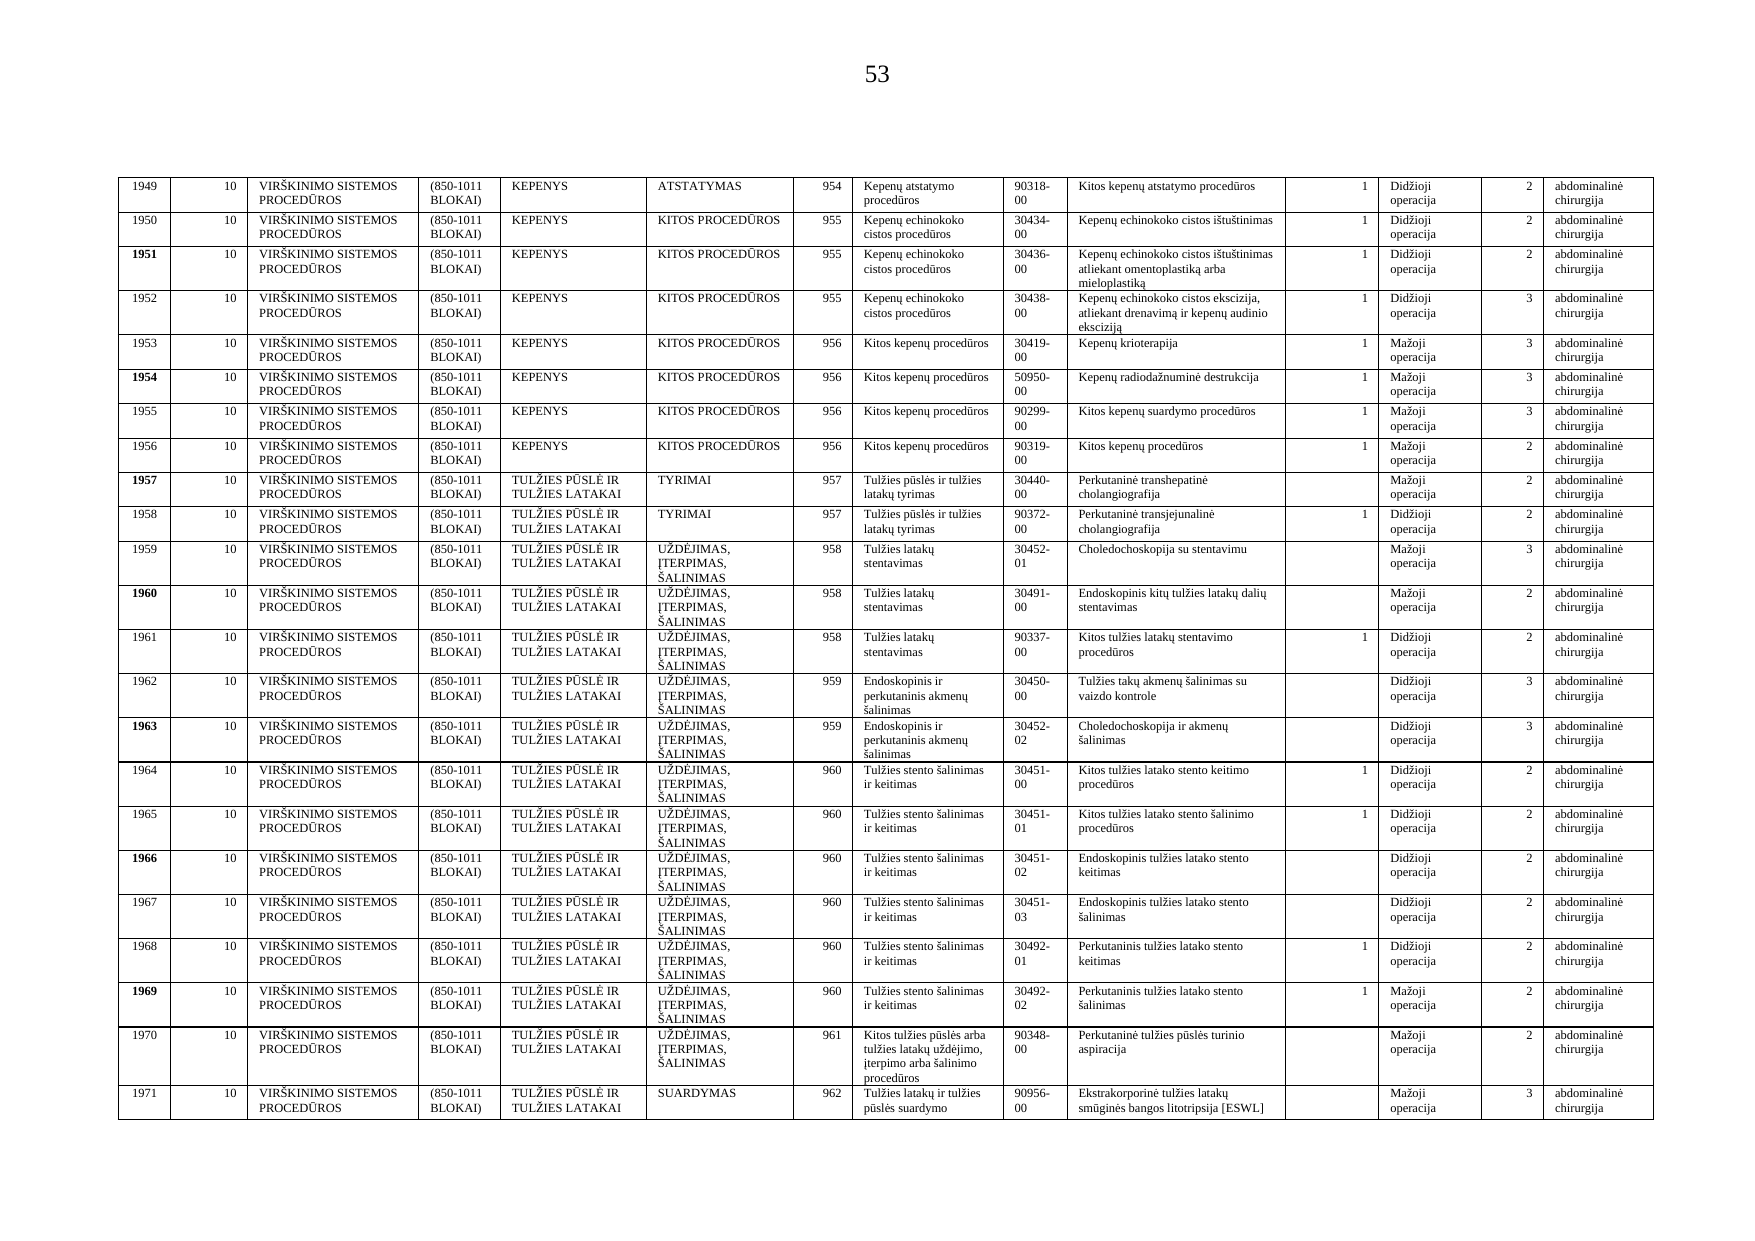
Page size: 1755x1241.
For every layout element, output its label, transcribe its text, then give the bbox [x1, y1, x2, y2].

table_cell 30436-00 [1004, 247, 1067, 290]
table_cell Ekstrakorporinė tulžies latakų smūginės bangos litotripsija [ESWL] [1068, 1086, 1285, 1119]
table_cell Kitos kepenų procedūros [853, 370, 1003, 403]
table_cell Mažoji operacija [1379, 370, 1481, 403]
table_cell Endoskopinis ir perkutaninis akmenų šalinimas [853, 718, 1003, 761]
table_cell abdominalinė chirurgija [1544, 630, 1653, 673]
table_cell 2 [1482, 213, 1543, 246]
table_cell abdominalinė chirurgija [1544, 370, 1653, 403]
table_cell 1 [1286, 291, 1378, 334]
table_cell VIRŠKINIMO SISTEMOS PROCEDŪROS [248, 439, 418, 472]
table_cell 30451-03 [1004, 895, 1067, 938]
table_cell abdominalinė chirurgija [1544, 542, 1653, 585]
table_cell 1955 [119, 404, 170, 437]
table_cell Kitos kepenų procedūros [853, 404, 1003, 437]
table_cell UŽDĖJIMAS, ĮTERPIMAS, ŠALINIMAS [647, 983, 793, 1026]
table_cell 90299-00 [1004, 404, 1067, 437]
table_cell 1951 [119, 247, 170, 290]
table_cell VIRŠKINIMO SISTEMOS PROCEDŪROS [248, 851, 418, 894]
table_cell 10 [171, 473, 247, 506]
table_cell UŽDĖJIMAS, ĮTERPIMAS, ŠALINIMAS [647, 674, 793, 717]
table_cell TULŽIES PŪSLĖ IR TULŽIES LATAKAI [501, 1086, 646, 1119]
table_cell (850-1011 BLOKAI) [419, 213, 500, 246]
table_cell (850-1011 BLOKAI) [419, 439, 500, 472]
table_cell Didžioji operacija [1379, 763, 1481, 806]
table_cell Tulžies stento šalinimas ir keitimas [853, 895, 1003, 938]
table_cell abdominalinė chirurgija [1544, 439, 1653, 472]
table_cell (850-1011 BLOKAI) [419, 851, 500, 894]
table_cell Kepenų radiodažnuminė destrukcija [1068, 370, 1285, 403]
table_cell VIRŠKINIMO SISTEMOS PROCEDŪROS [248, 213, 418, 246]
table_cell KITOS PROCEDŪROS [647, 439, 793, 472]
table_cell 1 [1286, 370, 1378, 403]
table_cell VIRŠKINIMO SISTEMOS PROCEDŪROS [248, 335, 418, 369]
table_cell 3 [1482, 404, 1543, 437]
table_cell [1286, 1028, 1378, 1085]
table_cell Kitos kepenų atstatymo procedūros [1068, 178, 1285, 212]
table_cell 10 [171, 630, 247, 673]
table_cell 960 [794, 939, 852, 982]
table_cell 30451-02 [1004, 851, 1067, 894]
table_cell Tulžies stento šalinimas ir keitimas [853, 807, 1003, 850]
table_cell TULŽIES PŪSLĖ IR TULŽIES LATAKAI [501, 851, 646, 894]
table_cell [1286, 1086, 1378, 1119]
table_cell 30450-00 [1004, 674, 1067, 717]
table_cell TULŽIES PŪSLĖ IR TULŽIES LATAKAI [501, 807, 646, 850]
table_cell UŽDĖJIMAS, ĮTERPIMAS, ŠALINIMAS [647, 807, 793, 850]
table_cell Endoskopinis tulžies latako stento keitimas [1068, 851, 1285, 894]
table_cell Tulžies latakų stentavimas [853, 586, 1003, 629]
table_cell 90348-00 [1004, 1028, 1067, 1085]
table_cell 958 [794, 542, 852, 585]
table_cell VIRŠKINIMO SISTEMOS PROCEDŪROS [248, 763, 418, 806]
table_cell UŽDĖJIMAS, ĮTERPIMAS, ŠALINIMAS [647, 939, 793, 982]
table_cell 3 [1482, 370, 1543, 403]
table_cell VIRŠKINIMO SISTEMOS PROCEDŪROS [248, 370, 418, 403]
table_cell (850-1011 BLOKAI) [419, 370, 500, 403]
table_cell 955 [794, 291, 852, 334]
table_cell KEPENYS [501, 178, 646, 212]
table_cell Didžioji operacija [1379, 247, 1481, 290]
table_cell 90337-00 [1004, 630, 1067, 673]
table_cell UŽDĖJIMAS, ĮTERPIMAS, ŠALINIMAS [647, 1028, 793, 1085]
table_cell 956 [794, 335, 852, 369]
table_cell Tulžies latakų ir tulžies pūslės suardymo [853, 1086, 1003, 1119]
table_cell KITOS PROCEDŪROS [647, 404, 793, 437]
table_cell 2 [1482, 763, 1543, 806]
table_cell (850-1011 BLOKAI) [419, 1028, 500, 1085]
table_cell VIRŠKINIMO SISTEMOS PROCEDŪROS [248, 718, 418, 761]
table_cell 959 [794, 718, 852, 761]
table_cell VIRŠKINIMO SISTEMOS PROCEDŪROS [248, 291, 418, 334]
table_cell 1965 [119, 807, 170, 850]
table_cell abdominalinė chirurgija [1544, 473, 1653, 506]
table_cell VIRŠKINIMO SISTEMOS PROCEDŪROS [248, 983, 418, 1026]
table_cell 1 [1286, 939, 1378, 982]
table_cell abdominalinė chirurgija [1544, 807, 1653, 850]
table_cell abdominalinė chirurgija [1544, 247, 1653, 290]
table_cell Tulžies pūslės ir tulžies latakų tyrimas [853, 473, 1003, 506]
table_cell abdominalinė chirurgija [1544, 674, 1653, 717]
table_cell 962 [794, 1086, 852, 1119]
table_cell KEPENYS [501, 404, 646, 437]
table_cell Didžioji operacija [1379, 851, 1481, 894]
table_cell abdominalinė chirurgija [1544, 895, 1653, 938]
table_cell abdominalinė chirurgija [1544, 939, 1653, 982]
table_cell Didžioji operacija [1379, 630, 1481, 673]
table_cell (850-1011 BLOKAI) [419, 507, 500, 541]
table_cell 958 [794, 630, 852, 673]
table_cell TULŽIES PŪSLĖ IR TULŽIES LATAKAI [501, 630, 646, 673]
table_cell Perkutaninė transhepatinė cholangiografija [1068, 473, 1285, 506]
table_cell UŽDĖJIMAS, ĮTERPIMAS, ŠALINIMAS [647, 586, 793, 629]
table_cell (850-1011 BLOKAI) [419, 895, 500, 938]
table_cell abdominalinė chirurgija [1544, 291, 1653, 334]
table_cell Choledochoskopija su stentavimu [1068, 542, 1285, 585]
table_cell (850-1011 BLOKAI) [419, 291, 500, 334]
table_cell Kitos kepenų procedūros [853, 335, 1003, 369]
table_cell 30438-00 [1004, 291, 1067, 334]
table_cell TULŽIES PŪSLĖ IR TULŽIES LATAKAI [501, 939, 646, 982]
table_cell 957 [794, 507, 852, 541]
table_cell Perkutaninis tulžies latako stento šalinimas [1068, 983, 1285, 1026]
table_cell TYRIMAI [647, 507, 793, 541]
table_cell (850-1011 BLOKAI) [419, 335, 500, 369]
table_cell 1959 [119, 542, 170, 585]
table_cell VIRŠKINIMO SISTEMOS PROCEDŪROS [248, 1086, 418, 1119]
table_cell Mažoji operacija [1379, 439, 1481, 472]
table_cell 90372-00 [1004, 507, 1067, 541]
table_cell abdominalinė chirurgija [1544, 718, 1653, 761]
table_cell 1962 [119, 674, 170, 717]
table_cell TULŽIES PŪSLĖ IR TULŽIES LATAKAI [501, 983, 646, 1026]
table_cell 1967 [119, 895, 170, 938]
table_cell Kepenų echinokoko cistos ištuštinimas atliekant omentoplastiką arba mieloplastiką [1068, 247, 1285, 290]
table_cell 1961 [119, 630, 170, 673]
table_cell 961 [794, 1028, 852, 1085]
table_cell KEPENYS [501, 335, 646, 369]
table_cell 3 [1482, 674, 1543, 717]
table_cell (850-1011 BLOKAI) [419, 1086, 500, 1119]
table_cell [1286, 542, 1378, 585]
table_cell Mažoji operacija [1379, 1028, 1481, 1085]
table_cell VIRŠKINIMO SISTEMOS PROCEDŪROS [248, 674, 418, 717]
table_cell VIRŠKINIMO SISTEMOS PROCEDŪROS [248, 630, 418, 673]
table_cell 10 [171, 1028, 247, 1085]
table_cell Kepenų krioterapija [1068, 335, 1285, 369]
table_cell Endoskopinis kitų tulžies latakų dalių stentavimas [1068, 586, 1285, 629]
table_cell 10 [171, 542, 247, 585]
table_cell [1286, 718, 1378, 761]
table_cell 1971 [119, 1086, 170, 1119]
table_cell 3 [1482, 718, 1543, 761]
table_cell UŽDĖJIMAS, ĮTERPIMAS, ŠALINIMAS [647, 542, 793, 585]
table_cell 955 [794, 213, 852, 246]
table_cell 10 [171, 674, 247, 717]
table_cell 10 [171, 807, 247, 850]
table_cell (850-1011 BLOKAI) [419, 939, 500, 982]
table_cell VIRŠKINIMO SISTEMOS PROCEDŪROS [248, 404, 418, 437]
table_cell Didžioji operacija [1379, 291, 1481, 334]
table_cell 1949 [119, 178, 170, 212]
table_cell 10 [171, 247, 247, 290]
table_cell Kepenų echinokoko cistos procedūros [853, 291, 1003, 334]
table_cell 1950 [119, 213, 170, 246]
table_cell 3 [1482, 542, 1543, 585]
table_cell Tulžies latakų stentavimas [853, 630, 1003, 673]
table_cell Tulžies pūslės ir tulžies latakų tyrimas [853, 507, 1003, 541]
table_cell TULŽIES PŪSLĖ IR TULŽIES LATAKAI [501, 1028, 646, 1085]
table_cell 1954 [119, 370, 170, 403]
table_cell Kitos tulžies latakų stentavimo procedūros [1068, 630, 1285, 673]
table_cell Kepenų echinokoko cistos ištuštinimas [1068, 213, 1285, 246]
table_cell Tulžies stento šalinimas ir keitimas [853, 983, 1003, 1026]
table_cell (850-1011 BLOKAI) [419, 542, 500, 585]
table_cell 2 [1482, 247, 1543, 290]
table_cell 10 [171, 763, 247, 806]
table_cell TYRIMAI [647, 473, 793, 506]
table_cell (850-1011 BLOKAI) [419, 247, 500, 290]
table_cell Kitos tulžies latako stento keitimo procedūros [1068, 763, 1285, 806]
table_cell 30492-02 [1004, 983, 1067, 1026]
table_cell TULŽIES PŪSLĖ IR TULŽIES LATAKAI [501, 895, 646, 938]
table_cell VIRŠKINIMO SISTEMOS PROCEDŪROS [248, 247, 418, 290]
table_cell 960 [794, 851, 852, 894]
table_cell 10 [171, 718, 247, 761]
table_cell VIRŠKINIMO SISTEMOS PROCEDŪROS [248, 895, 418, 938]
table_cell 10 [171, 939, 247, 982]
table_cell UŽDĖJIMAS, ĮTERPIMAS, ŠALINIMAS [647, 718, 793, 761]
table_cell 1956 [119, 439, 170, 472]
table_cell Didžioji operacija [1379, 807, 1481, 850]
table_cell abdominalinė chirurgija [1544, 335, 1653, 369]
table_cell 30452-02 [1004, 718, 1067, 761]
table_cell 1 [1286, 247, 1378, 290]
table_cell 1953 [119, 335, 170, 369]
table_cell Kitos tulžies pūslės arba tulžies latakų uždėjimo, įterpimo arba šalinimo procedūros [853, 1028, 1003, 1085]
table_cell 10 [171, 213, 247, 246]
table_cell (850-1011 BLOKAI) [419, 763, 500, 806]
table_cell 1 [1286, 807, 1378, 850]
table_cell SUARDYMAS [647, 1086, 793, 1119]
table_cell 1 [1286, 439, 1378, 472]
table_cell UŽDĖJIMAS, ĮTERPIMAS, ŠALINIMAS [647, 895, 793, 938]
table_cell 956 [794, 439, 852, 472]
table_cell KEPENYS [501, 439, 646, 472]
table_cell Perkutaninis tulžies latako stento keitimas [1068, 939, 1285, 982]
table_cell Mažoji operacija [1379, 983, 1481, 1026]
table_cell abdominalinė chirurgija [1544, 404, 1653, 437]
table_cell 955 [794, 247, 852, 290]
table_cell 1 [1286, 763, 1378, 806]
table_cell 2 [1482, 851, 1543, 894]
table_cell (850-1011 BLOKAI) [419, 983, 500, 1026]
table_cell 30492-01 [1004, 939, 1067, 982]
table_cell Kepenų echinokoko cistos procedūros [853, 213, 1003, 246]
table_cell 2 [1482, 807, 1543, 850]
table_cell TULŽIES PŪSLĖ IR TULŽIES LATAKAI [501, 507, 646, 541]
table_cell Kitos tulžies latako stento šalinimo procedūros [1068, 807, 1285, 850]
table_cell Tulžies stento šalinimas ir keitimas [853, 939, 1003, 982]
table_cell 30491-00 [1004, 586, 1067, 629]
table_cell 2 [1482, 895, 1543, 938]
table_cell 2 [1482, 1028, 1543, 1085]
table_cell 10 [171, 851, 247, 894]
table_cell 954 [794, 178, 852, 212]
table_cell Mažoji operacija [1379, 1086, 1481, 1119]
table_cell Kitos kepenų procedūros [853, 439, 1003, 472]
table_cell 2 [1482, 439, 1543, 472]
table_cell Kitos kepenų procedūros [1068, 439, 1285, 472]
table_cell 2 [1482, 983, 1543, 1026]
table_cell 1 [1286, 335, 1378, 369]
table_cell 1 [1286, 983, 1378, 1026]
table_cell TULŽIES PŪSLĖ IR TULŽIES LATAKAI [501, 674, 646, 717]
table_cell 1 [1286, 507, 1378, 541]
table_cell KEPENYS [501, 213, 646, 246]
table_cell ATSTATYMAS [647, 178, 793, 212]
table_cell (850-1011 BLOKAI) [419, 473, 500, 506]
table_cell Didžioji operacija [1379, 895, 1481, 938]
table_cell (850-1011 BLOKAI) [419, 178, 500, 212]
table_cell TULŽIES PŪSLĖ IR TULŽIES LATAKAI [501, 763, 646, 806]
table_cell 1957 [119, 473, 170, 506]
table_cell Kitos kepenų suardymo procedūros [1068, 404, 1285, 437]
table_cell VIRŠKINIMO SISTEMOS PROCEDŪROS [248, 586, 418, 629]
table_cell KITOS PROCEDŪROS [647, 335, 793, 369]
table_cell 1952 [119, 291, 170, 334]
table_cell Kepenų atstatymo procedūros [853, 178, 1003, 212]
table_cell 2 [1482, 586, 1543, 629]
table_cell 1968 [119, 939, 170, 982]
table_cell Tulžies stento šalinimas ir keitimas [853, 851, 1003, 894]
table_cell VIRŠKINIMO SISTEMOS PROCEDŪROS [248, 178, 418, 212]
table_cell 50950-00 [1004, 370, 1067, 403]
table_cell VIRŠKINIMO SISTEMOS PROCEDŪROS [248, 542, 418, 585]
table_cell 10 [171, 586, 247, 629]
table_cell VIRŠKINIMO SISTEMOS PROCEDŪROS [248, 939, 418, 982]
table_cell 1 [1286, 630, 1378, 673]
table_cell 10 [171, 895, 247, 938]
table_cell 1966 [119, 851, 170, 894]
table_cell 960 [794, 895, 852, 938]
table_cell (850-1011 BLOKAI) [419, 807, 500, 850]
table_cell 30451-00 [1004, 763, 1067, 806]
table_cell 90318-00 [1004, 178, 1067, 212]
table_cell 1 [1286, 178, 1378, 212]
table_cell 10 [171, 335, 247, 369]
table_cell [1286, 895, 1378, 938]
table_cell Mažoji operacija [1379, 542, 1481, 585]
table_cell 959 [794, 674, 852, 717]
table_cell Didžioji operacija [1379, 718, 1481, 761]
table_cell 2 [1482, 939, 1543, 982]
table_cell KITOS PROCEDŪROS [647, 370, 793, 403]
table_cell Endoskopinis ir perkutaninis akmenų šalinimas [853, 674, 1003, 717]
table_cell abdominalinė chirurgija [1544, 586, 1653, 629]
table_cell Kepenų echinokoko cistos ekscizija, atliekant drenavimą ir kepenų audinio eksciziją [1068, 291, 1285, 334]
table_cell KEPENYS [501, 370, 646, 403]
table_cell 2 [1482, 630, 1543, 673]
table_cell (850-1011 BLOKAI) [419, 630, 500, 673]
table_cell abdominalinė chirurgija [1544, 507, 1653, 541]
table_cell UŽDĖJIMAS, ĮTERPIMAS, ŠALINIMAS [647, 763, 793, 806]
table_cell abdominalinė chirurgija [1544, 983, 1653, 1026]
table_cell Choledochoskopija ir akmenų šalinimas [1068, 718, 1285, 761]
table_cell KEPENYS [501, 247, 646, 290]
table_cell Kepenų echinokoko cistos procedūros [853, 247, 1003, 290]
table_cell 10 [171, 1086, 247, 1119]
table_cell 30440-00 [1004, 473, 1067, 506]
table_cell [1286, 851, 1378, 894]
table_cell 10 [171, 404, 247, 437]
table_cell KITOS PROCEDŪROS [647, 247, 793, 290]
table_cell VIRŠKINIMO SISTEMOS PROCEDŪROS [248, 507, 418, 541]
table_cell Mažoji operacija [1379, 335, 1481, 369]
table_cell 1960 [119, 586, 170, 629]
table_cell 3 [1482, 291, 1543, 334]
table_cell Endoskopinis tulžies latako stento šalinimas [1068, 895, 1285, 938]
table_cell 10 [171, 983, 247, 1026]
table_cell 90319-00 [1004, 439, 1067, 472]
table_cell VIRŠKINIMO SISTEMOS PROCEDŪROS [248, 473, 418, 506]
table_cell KITOS PROCEDŪROS [647, 213, 793, 246]
table_cell KEPENYS [501, 291, 646, 334]
table_cell TULŽIES PŪSLĖ IR TULŽIES LATAKAI [501, 542, 646, 585]
table_cell 960 [794, 807, 852, 850]
table_cell Tulžies takų akmenų šalinimas su vaizdo kontrole [1068, 674, 1285, 717]
table_cell 30451-01 [1004, 807, 1067, 850]
table_cell 30434-00 [1004, 213, 1067, 246]
table_cell 1964 [119, 763, 170, 806]
table_cell 10 [171, 291, 247, 334]
table_cell UŽDĖJIMAS, ĮTERPIMAS, ŠALINIMAS [647, 851, 793, 894]
table_cell [1286, 674, 1378, 717]
table_cell 956 [794, 404, 852, 437]
table_cell abdominalinė chirurgija [1544, 178, 1653, 212]
table_cell 956 [794, 370, 852, 403]
table_cell 3 [1482, 1086, 1543, 1119]
table_cell (850-1011 BLOKAI) [419, 404, 500, 437]
table_cell 2 [1482, 507, 1543, 541]
table_cell 30452-01 [1004, 542, 1067, 585]
table_cell Perkutaninė transjejunalinė cholangiografija [1068, 507, 1285, 541]
table_cell 1 [1286, 404, 1378, 437]
table_cell 1969 [119, 983, 170, 1026]
table_cell 10 [171, 439, 247, 472]
table_cell 1 [1286, 213, 1378, 246]
table_cell Didžioji operacija [1379, 178, 1481, 212]
table_cell 2 [1482, 178, 1543, 212]
table_cell (850-1011 BLOKAI) [419, 674, 500, 717]
table_cell VIRŠKINIMO SISTEMOS PROCEDŪROS [248, 1028, 418, 1085]
table_cell VIRŠKINIMO SISTEMOS PROCEDŪROS [248, 807, 418, 850]
table_cell (850-1011 BLOKAI) [419, 718, 500, 761]
table_cell Didžioji operacija [1379, 674, 1481, 717]
table_cell KITOS PROCEDŪROS [647, 291, 793, 334]
table_cell UŽDĖJIMAS, ĮTERPIMAS, ŠALINIMAS [647, 630, 793, 673]
table_cell 10 [171, 370, 247, 403]
table_cell 3 [1482, 335, 1543, 369]
table_cell 957 [794, 473, 852, 506]
table_cell TULŽIES PŪSLĖ IR TULŽIES LATAKAI [501, 718, 646, 761]
table_cell Mažoji operacija [1379, 473, 1481, 506]
table_cell abdominalinė chirurgija [1544, 1086, 1653, 1119]
table_cell Tulžies stento šalinimas ir keitimas [853, 763, 1003, 806]
table_cell Didžioji operacija [1379, 213, 1481, 246]
table_cell 30419-00 [1004, 335, 1067, 369]
table_cell 960 [794, 763, 852, 806]
table_cell (850-1011 BLOKAI) [419, 586, 500, 629]
table_cell 1970 [119, 1028, 170, 1085]
table_cell abdominalinė chirurgija [1544, 851, 1653, 894]
table_cell Mažoji operacija [1379, 586, 1481, 629]
table_cell abdominalinė chirurgija [1544, 1028, 1653, 1085]
table_cell 90956-00 [1004, 1086, 1067, 1119]
table_cell Didžioji operacija [1379, 939, 1481, 982]
table_cell abdominalinė chirurgija [1544, 213, 1653, 246]
table_cell Didžioji operacija [1379, 507, 1481, 541]
table_cell Tulžies latakų stentavimas [853, 542, 1003, 585]
table_cell 958 [794, 586, 852, 629]
table_cell [1286, 586, 1378, 629]
table_cell Perkutaninė tulžies pūslės turinio aspiracija [1068, 1028, 1285, 1085]
table_cell [1286, 473, 1378, 506]
table_cell TULŽIES PŪSLĖ IR TULŽIES LATAKAI [501, 586, 646, 629]
table_cell Mažoji operacija [1379, 404, 1481, 437]
table_cell 10 [171, 178, 247, 212]
table_cell 10 [171, 507, 247, 541]
table_cell 960 [794, 983, 852, 1026]
table_cell 1958 [119, 507, 170, 541]
table_cell abdominalinė chirurgija [1544, 763, 1653, 806]
table_cell 1963 [119, 718, 170, 761]
table_cell 2 [1482, 473, 1543, 506]
table_cell TULŽIES PŪSLĖ IR TULŽIES LATAKAI [501, 473, 646, 506]
